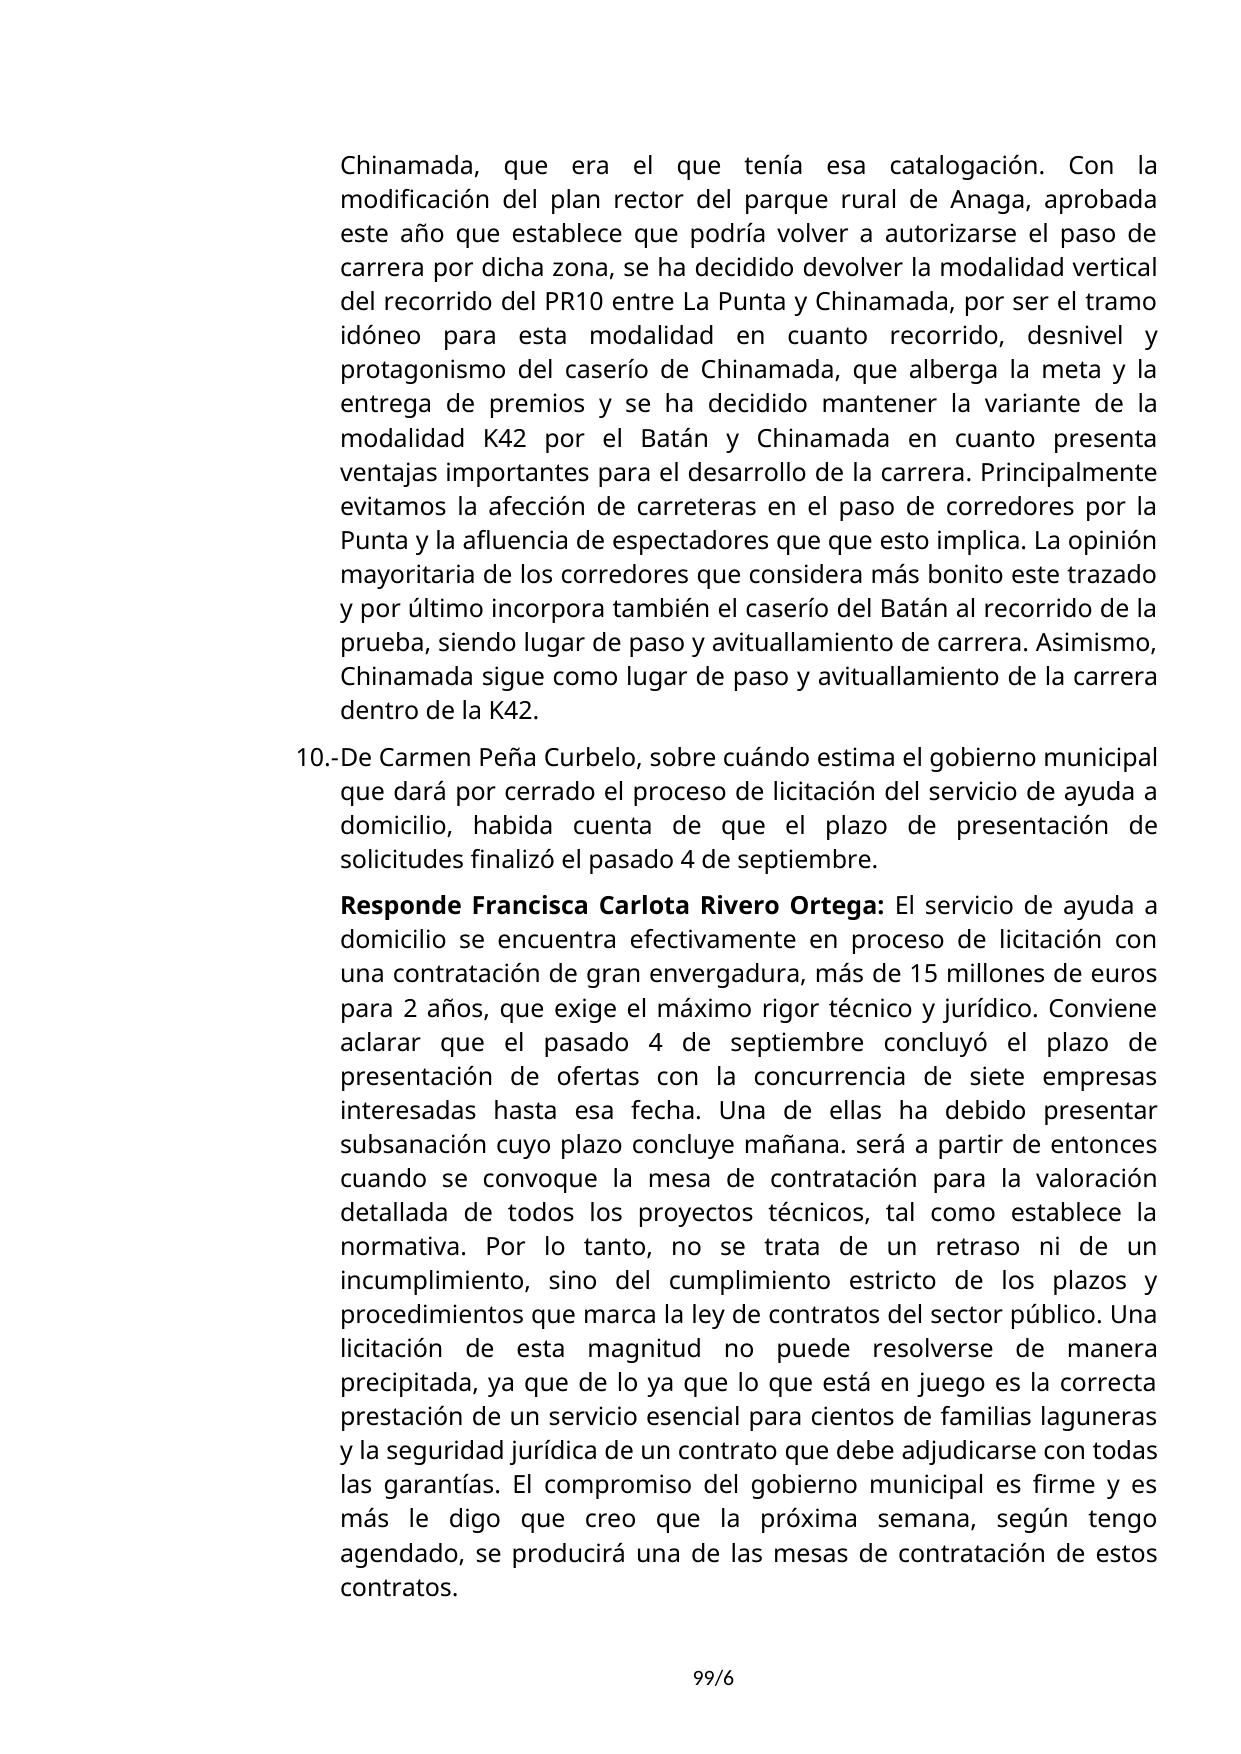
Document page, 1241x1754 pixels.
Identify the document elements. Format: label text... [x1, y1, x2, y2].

text Responde Francisca Carlota Rivero Ortega: El servicio de ayuda a domicilio se encuentra efectivamente en proceso de licitación con una contratación de gran envergadura, más de 15 millones de euros para 2 años, que exige el máximo rigor técnico y jurídico. Conviene aclarar que el pasado 4 de septiembre concluyó el plazo de presentación de ofertas con la concurrencia de siete empresas interesadas hasta esa fecha. Una de ellas ha debido presentar subsanación cuyo plazo concluye mañana. será a partir de entonces cuando se convoque la mesa de contratación para la valoración detallada de todos los proyectos técnicos, tal como establece la normativa. Por lo tanto, no se trata de un retraso ni de un incumplimiento, sino del cumplimiento estricto de los plazos y procedimientos que marca la ley de contratos del sector público. Una licitación de esta magnitud no puede resolverse de manera precipitada, ya que de lo ya que lo que está en juego es la correcta prestación de un servicio esencial para cientos de familias laguneras y la seguridad jurídica de un contrato que debe adjudicarse con todas las garantías. El compromiso del gobierno municipal es firme y es más le digo que creo que la próxima semana, según tengo agendado, se producirá una de las mesas de contratación de estos contratos. [340, 888, 1159, 1603]
text 10.- De Carmen Peña Curbelo, sobre cuándo estima el gobierno municipal que dará por cerrado el proceso de licitación del servicio de ayuda a domicilio, habida cuenta de que el plazo de presentación de solicitudes finalizó el pasado 4 de septiembre. [295, 739, 1159, 876]
text Chinamada, que era el que tenía esa catalogación. Con la modificación del plan rector del parque rural de Anaga, aprobada este año que establece que podría volver a autorizarse el paso de carrera por dicha zona, se ha decidido devolver la modalidad vertical del recorrido del PR10 entre La Punta y Chinamada, por ser el tramo idóneo para esta modalidad en cuanto recorrido, desnivel y protagonismo del caserío de Chinamada, que alberga la meta y la entrega de premios y se ha decidido mantener la variante de la modalidad K42 por el Batán y Chinamada en cuanto presenta ventajas importantes para el desarrollo de la carrera. Principalmente evitamos la afección de carreteras en el paso de corredores por la Punta y la afluencia de espectadores que que esto implica. La opinión mayoritaria de los corredores que considera más bonito este trazado y por último incorpora también el caserío del Batán al recorrido de la prueba, siendo lugar de paso y avituallamiento de carrera. Asimismo, Chinamada sigue como lugar de paso y avituallamiento de la carrera dentro de la K42. [340, 148, 1159, 727]
